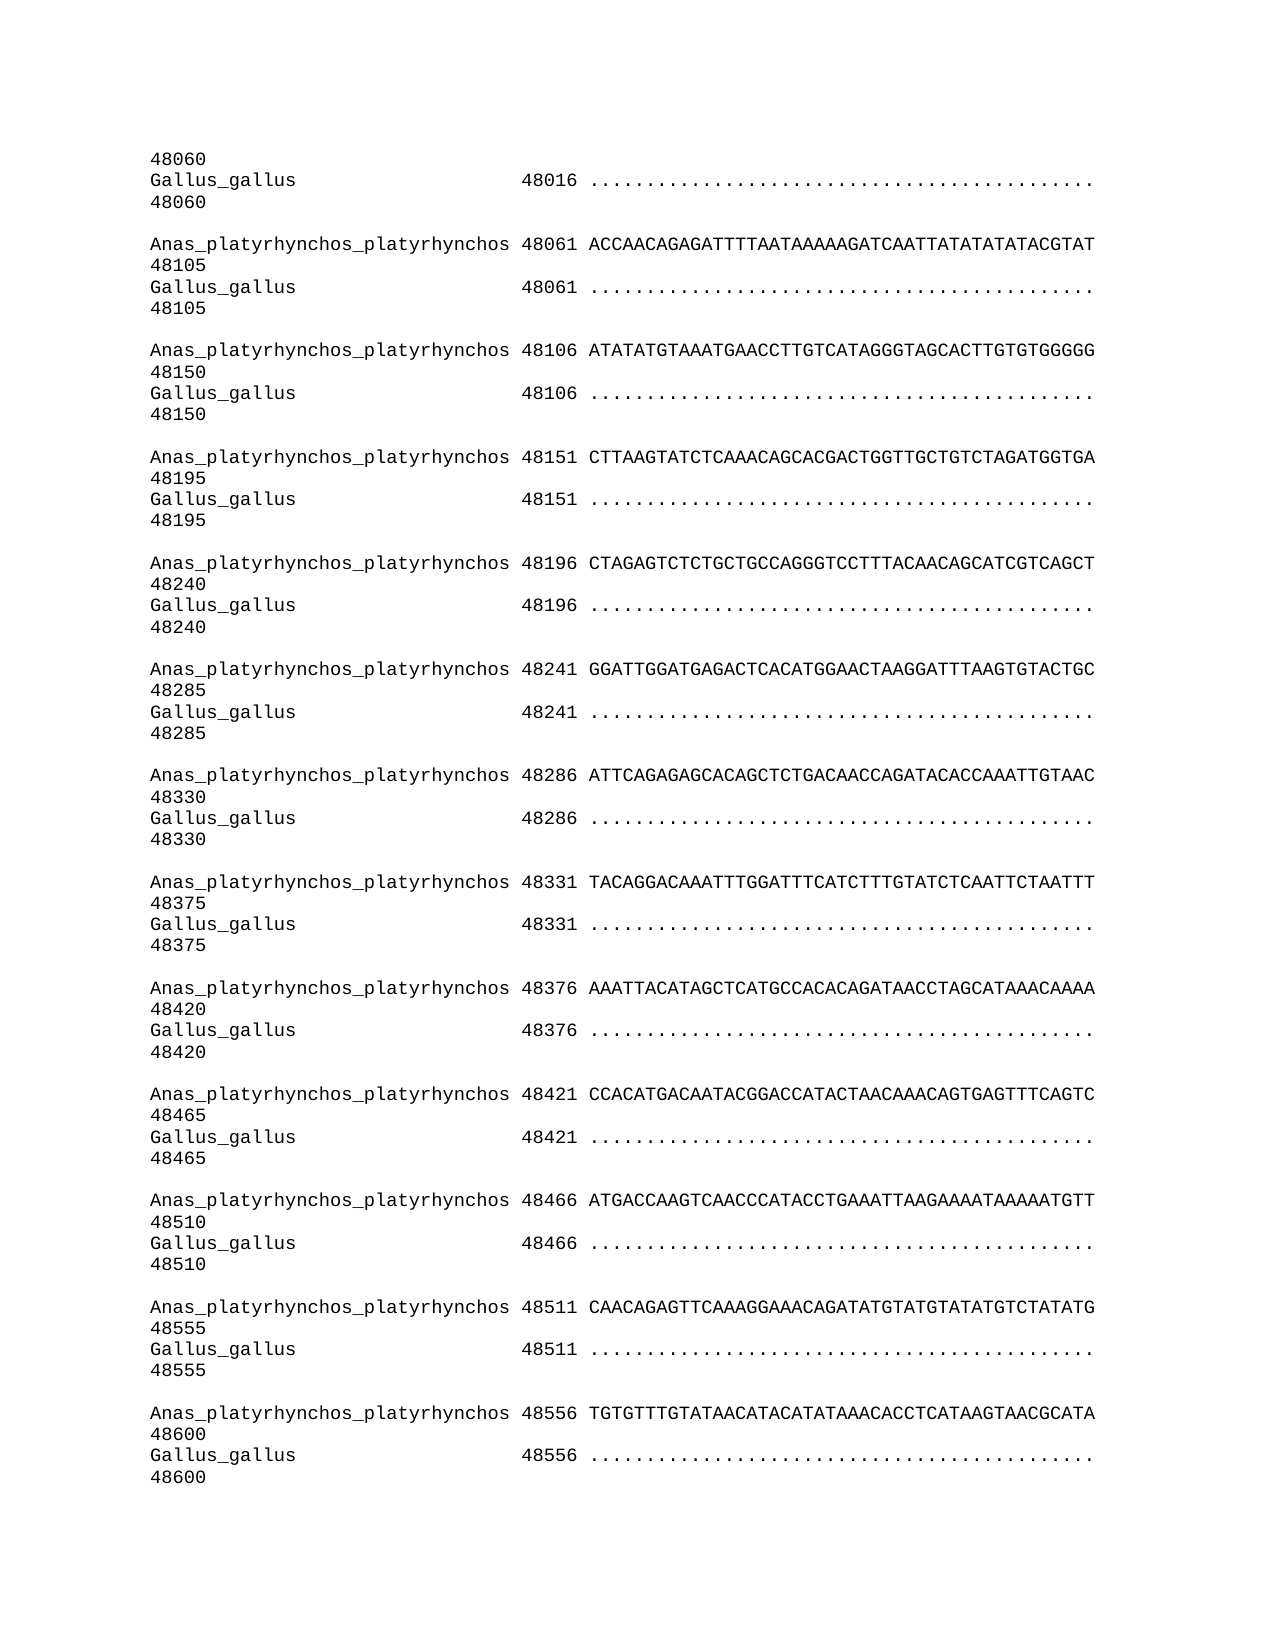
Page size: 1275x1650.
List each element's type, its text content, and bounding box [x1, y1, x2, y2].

text Gallus_gallus 48151 ............................................. 48195 [150, 490, 1125, 532]
text Anas_platyrhynchos_platyrhynchos 48511 CAACAGAGTTCAAAGGAAACAGATATGTATGTATATGTCTATATG 48555 [150, 1297, 1125, 1340]
text Anas_platyrhynchos_platyrhynchos 48331 TACAGGACAAATTTGGATTTCATCTTTGTATCTCAATTCTAATTT 48375 [150, 872, 1125, 915]
text Gallus_gallus 48286 ............................................. 48330 [150, 809, 1125, 851]
text Anas_platyrhynchos_platyrhynchos 48196 CTAGAGTCTCTGCTGCCAGGGTCCTTTACAACAGCATCGTCAGCT 48240 [150, 554, 1125, 596]
text Anas_platyrhynchos_platyrhynchos 48556 TGTGTTTGTATAACATACATATAAACACCTCATAAGTAACGCATA 48600 [150, 1404, 1125, 1446]
text Gallus_gallus 48511 ............................................. 48555 [150, 1340, 1125, 1382]
text Gallus_gallus 48466 ............................................. 48510 [150, 1234, 1125, 1276]
text Anas_platyrhynchos_platyrhynchos 48466 ATGACCAAGTCAACCCATACCTGAAATTAAGAAAATAAAAATGTT 48510 [150, 1191, 1125, 1234]
text Gallus_gallus 48196 ............................................. 48240 [150, 596, 1125, 639]
text Anas_platyrhynchos_platyrhynchos 48421 CCACATGACAATACGGACCATACTAACAAACAGTGAGTTTCAGTC 48465 [150, 1085, 1125, 1127]
text Gallus_gallus 48331 ............................................. 48375 [150, 915, 1125, 957]
text Gallus_gallus 48016 ............................................. 48060 [150, 171, 1125, 214]
text Gallus_gallus 48061 ............................................. 48105 [150, 277, 1125, 320]
text Gallus_gallus 48106 ............................................. 48150 [150, 384, 1125, 426]
text Anas_platyrhynchos_platyrhynchos 48376 AAATTACATAGCTCATGCCACACAGATAACCTAGCATAAACAAAA 48420 [150, 979, 1125, 1021]
text Gallus_gallus 48556 ............................................. 48600 [150, 1446, 1125, 1489]
text Anas_platyrhynchos_platyrhynchos 48241 GGATTGGATGAGACTCACATGGAACTAAGGATTTAAGTGTACTGC 48285 [150, 660, 1125, 702]
text Gallus_gallus 48241 ............................................. 48285 [150, 702, 1125, 745]
text Gallus_gallus 48421 ............................................. 48465 [150, 1127, 1125, 1170]
text Anas_platyrhynchos_platyrhynchos 48061 ACCAACAGAGATTTTAATAAAAAGATCAATTATATATATACGTAT 48105 [150, 235, 1125, 277]
text 48060 [150, 150, 1125, 171]
text Gallus_gallus 48376 ............................................. 48420 [150, 1021, 1125, 1064]
text Anas_platyrhynchos_platyrhynchos 48106 ATATATGTAAATGAACCTTGTCATAGGGTAGCACTTGTGTGGGGG 48150 [150, 341, 1125, 384]
text Anas_platyrhynchos_platyrhynchos 48151 CTTAAGTATCTCAAACAGCACGACTGGTTGCTGTCTAGATGGTGA 48195 [150, 447, 1125, 490]
text Anas_platyrhynchos_platyrhynchos 48286 ATTCAGAGAGCACAGCTCTGACAACCAGATACACCAAATTGTAAC 48330 [150, 766, 1125, 809]
